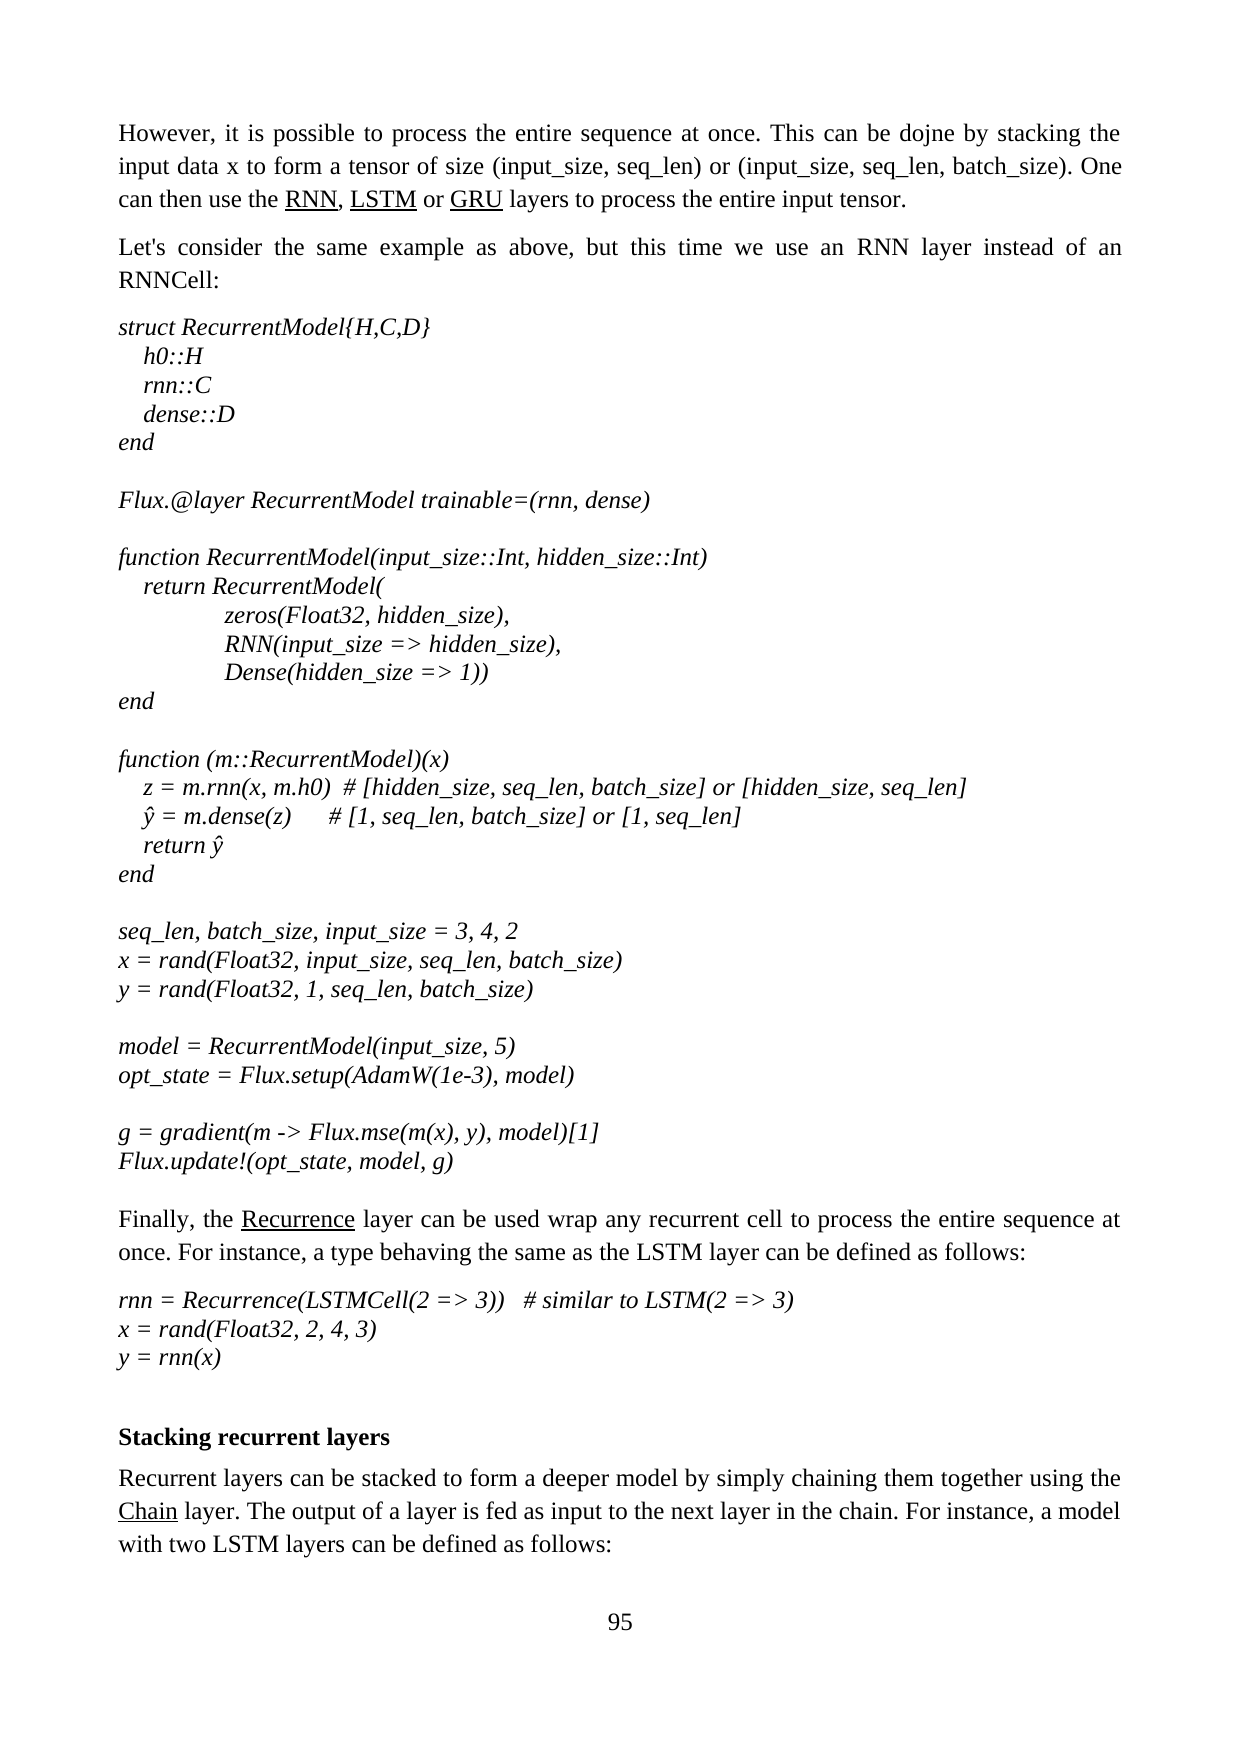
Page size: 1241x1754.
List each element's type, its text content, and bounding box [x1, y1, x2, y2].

text x = rand(Float32, 2, 4, 3) [118, 1314, 1122, 1342]
text y = rnn(x) [118, 1342, 1122, 1371]
text g = gradient(m -> Flux.mse(m(x), y), model)[1] [118, 1117, 1122, 1146]
text Dense(hidden_size => 1)) [118, 657, 1122, 686]
text z = m.rnn(x, m.h0) # [hidden_size, seq_len, batch_size] or [hidden_size, seq_len] [118, 772, 1122, 801]
text However, it is possible to process the entire sequence at once. This can be dojne by stacking the input data x to form a tensor of size (input_size, seq_len) or (input_size, seq_len, batch_size). One can then use the RNN, LSTM or GRU layers to process the entire input tensor. [118, 118, 1122, 213]
text end [118, 427, 1122, 456]
text rnn::C [118, 370, 1122, 399]
text return ŷ [118, 830, 1122, 859]
text function RecurrentModel(input_size::Int, hidden_size::Int) [118, 542, 1122, 571]
text Finally, the Recurrence layer can be used wrap any recurrent cell to process the entire sequence at once. For instance, a type behaving the same as the LSTM layer can be defined as follows: [118, 1204, 1122, 1266]
text rnn = Recurrence(LSTMCell(2 => 3)) # similar to LSTM(2 => 3) [118, 1285, 1122, 1314]
text Let's consider the same example as above, but this time we use an RNN layer instead of an RNNCell: [118, 232, 1122, 293]
text end [118, 859, 1122, 887]
text x = rand(Float32, input_size, seq_len, batch_size) [118, 945, 1122, 974]
text function (m::RecurrentModel)(x) [118, 744, 1122, 772]
text h0::H [118, 341, 1122, 370]
text opt_state = Flux.setup(AdamW(1e-3), model) [118, 1060, 1122, 1089]
text return RecurrentModel( [118, 571, 1122, 600]
text Flux.@layer RecurrentModel trainable=(rnn, dense) [118, 485, 1122, 514]
text RNN(input_size => hidden_size), [118, 629, 1122, 657]
text model = RecurrentModel(input_size, 5) [118, 1031, 1122, 1060]
text Recurrent layers can be stacked to form a deeper model by simply chaining them together using the Chain layer. The output of a layer is fed as input to the next layer in the chain. For instance, a model with two LSTM layers can be defined as follows: [118, 1463, 1122, 1558]
text seq_len, batch_size, input_size = 3, 4, 2 [118, 916, 1122, 945]
subtitle Stacking recurrent layers [118, 1422, 1122, 1450]
text dense::D [118, 399, 1122, 427]
text ŷ = m.dense(z) # [1, seq_len, batch_size] or [1, seq_len] [118, 801, 1122, 830]
text Flux.update!(opt_state, model, g) [118, 1146, 1122, 1175]
text zeros(Float32, hidden_size), [118, 600, 1122, 629]
text end [118, 686, 1122, 715]
text y = rand(Float32, 1, seq_len, batch_size) [118, 974, 1122, 1002]
text struct RecurrentModel{H,C,D} [118, 312, 1122, 341]
